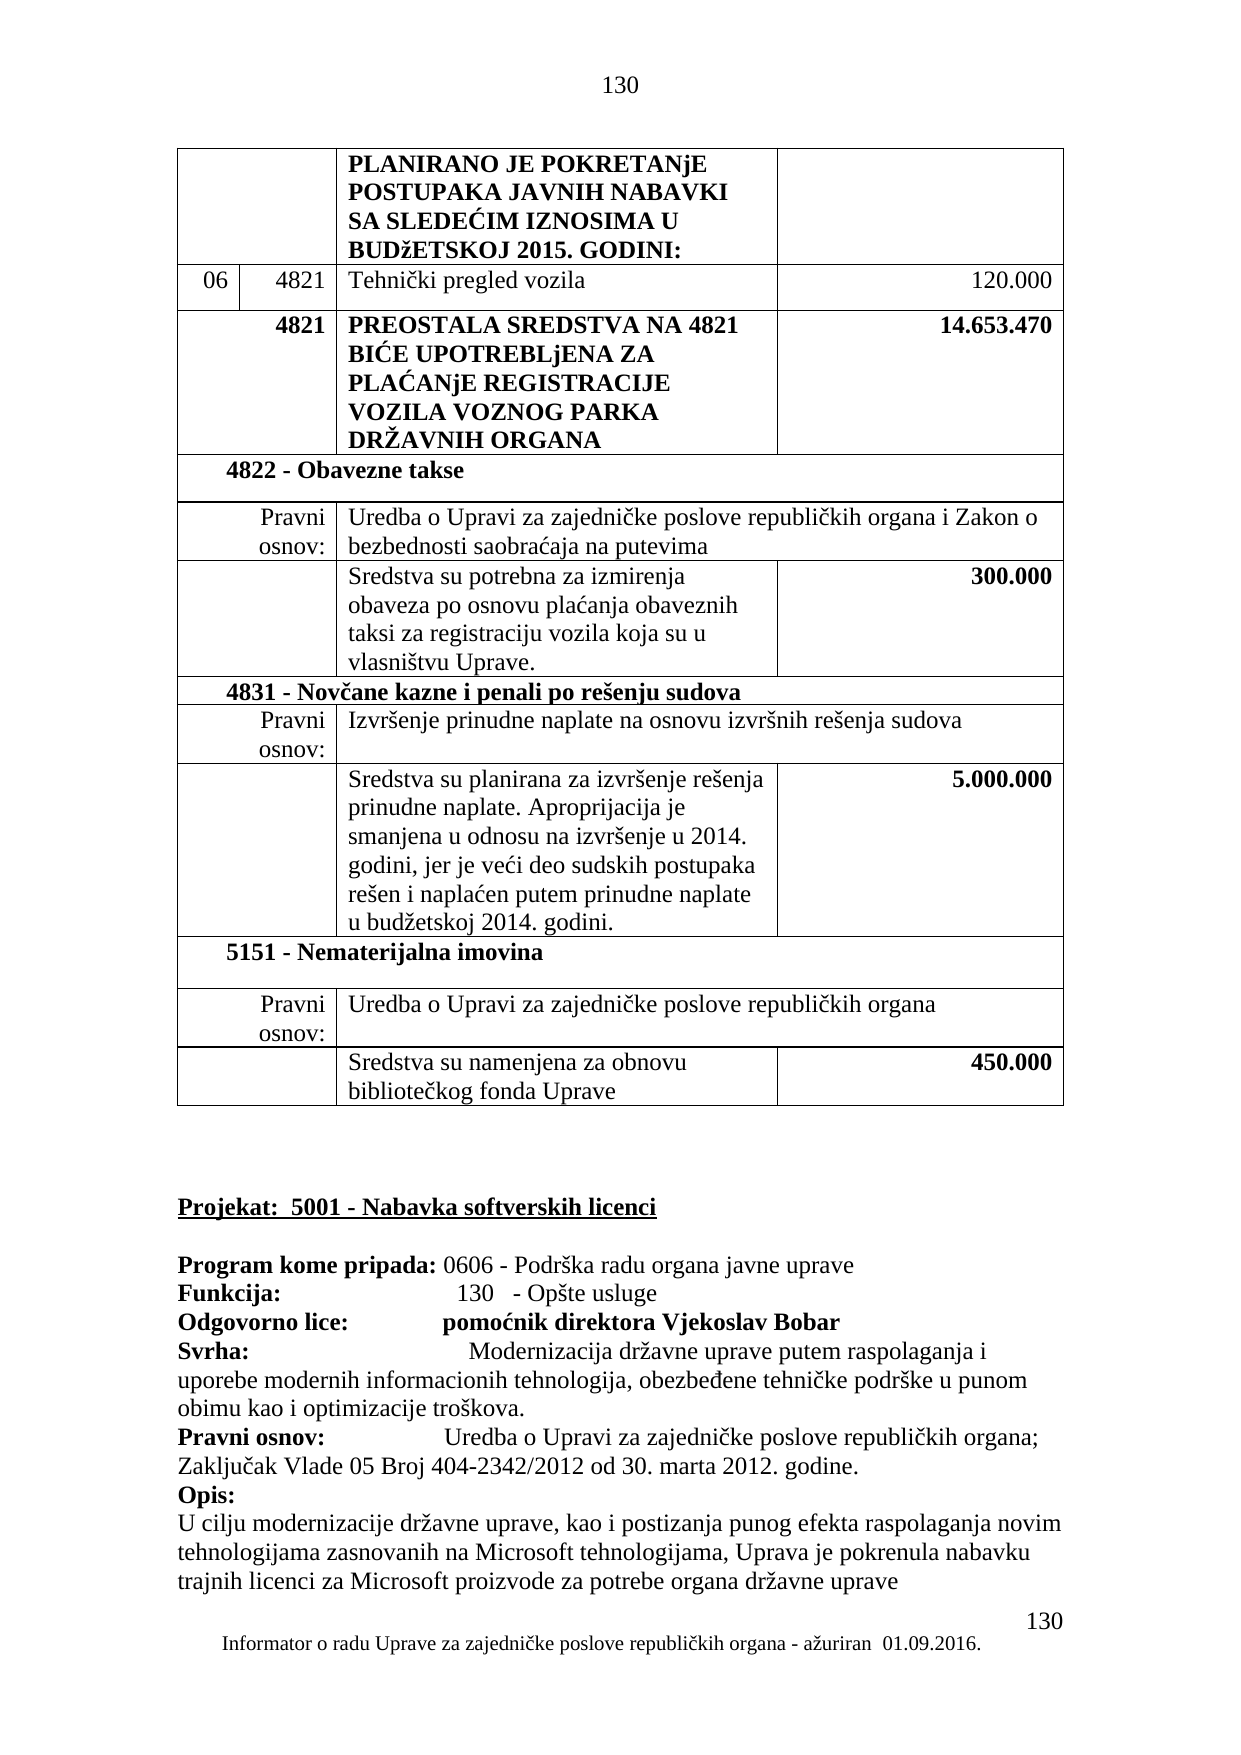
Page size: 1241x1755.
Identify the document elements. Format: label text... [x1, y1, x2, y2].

table_cell 06 [178, 265, 239, 309]
text Program kome pripada: 0606 - Podrška radu organa javne uprave Funkcija: 130 - Opšte usluge Odgovorno lice: pomoćnik direktora Vjekoslav Bobar Svrha: Modernizacija državne uprave putem raspolaganja i uporebe modernih informacionih tehnologija, obezbeđene tehničke podrške u punom obimu kao i optimizacije troškova. Pravni osnov: Uredba o Upravi za zajedničke poslove republičkih organa; Zaklјučak Vlade 05 Broj 404-2342/2012 od 30. marta 2012. godine. Opis: [177, 1221, 1063, 1508]
table_cell Pravni osnov: [178, 705, 336, 763]
table_cell 14.653.470 [778, 311, 1063, 454]
table_cell 4822 - Obavezne takse [178, 455, 1063, 501]
table_cell Pravni osnov: [178, 503, 336, 560]
table_cell [778, 149, 1063, 264]
table_cell Sredstva su namenjena za obnovu bibliotečkog fonda Uprave [337, 1048, 777, 1105]
table_cell Pravni osnov: [178, 989, 336, 1046]
table_cell [178, 764, 336, 936]
table_cell Sredstva su planirana za izvršenje rešenja prinudne naplate. Aproprijacija je smanjena u odnosu na izvršenje u 2014. godini, jer je veći deo sudskih postupaka rešen i naplaćen putem prinudne naplate u budžetskoj 2014. godini. [337, 764, 777, 936]
table_cell PREOSTALA SREDSTVA NA 4821 BIĆE UPOTREBLjENA ZA PLAĆANјE REGISTRACIJE VOZILA VOZNOG PARKA DRŽAVNIH ORGANA [337, 311, 777, 454]
table_cell Tehnički pregled vozila [337, 265, 777, 309]
table_cell [178, 561, 336, 676]
table_cell Uredba o Upravi za zajedničke poslove republičkih organa i Zakon o bezbednosti saobraćaja na putevima [337, 503, 1063, 560]
table_cell 4831 - Novčane kazne i penali po rešenju sudova [178, 677, 1063, 704]
table_cell 300.000 [778, 561, 1063, 676]
text Projekat: 5001 - Nabavka softverskih licenci [177, 1163, 1063, 1221]
text U cilјu modernizacije državne uprave, kao i postizanja punog efekta raspolaganja novim tehnologijama zasnovanih na Microsoft tehnologijama, Uprava je pokrenula nabavku trajnih licenci za Microsoft proizvode za potrebe organa državne uprave [177, 1508, 1063, 1595]
table_cell [178, 1048, 336, 1105]
table_cell 450.000 [778, 1048, 1063, 1105]
table_cell Uredba o Upravi za zajedničke poslove republičkih organa [337, 989, 1063, 1046]
table_cell 5.000.000 [778, 764, 1063, 936]
table_cell Izvršenje prinudne naplate na osnovu izvršnih rešenja sudova [337, 705, 1063, 763]
table_cell 4821 [240, 265, 336, 309]
table_cell 4821 [178, 311, 336, 454]
table_cell PLANIRANO JE POKRETANјE POSTUPAKA JAVNIH NABAVKI SA SLEDEĆIM IZNOSIMA U BUDžETSKOJ 2015. GODINI: [337, 149, 777, 264]
table_cell 120.000 [778, 265, 1063, 309]
table_cell 5151 - Nematerijalna imovina [178, 937, 1063, 988]
table_cell Sredstva su potrebna za izmirenja obaveza po osnovu plaćanja obaveznih taksi za registraciju vozila koja su u vlasništvu Uprave. [337, 561, 777, 676]
table_cell [178, 149, 336, 264]
